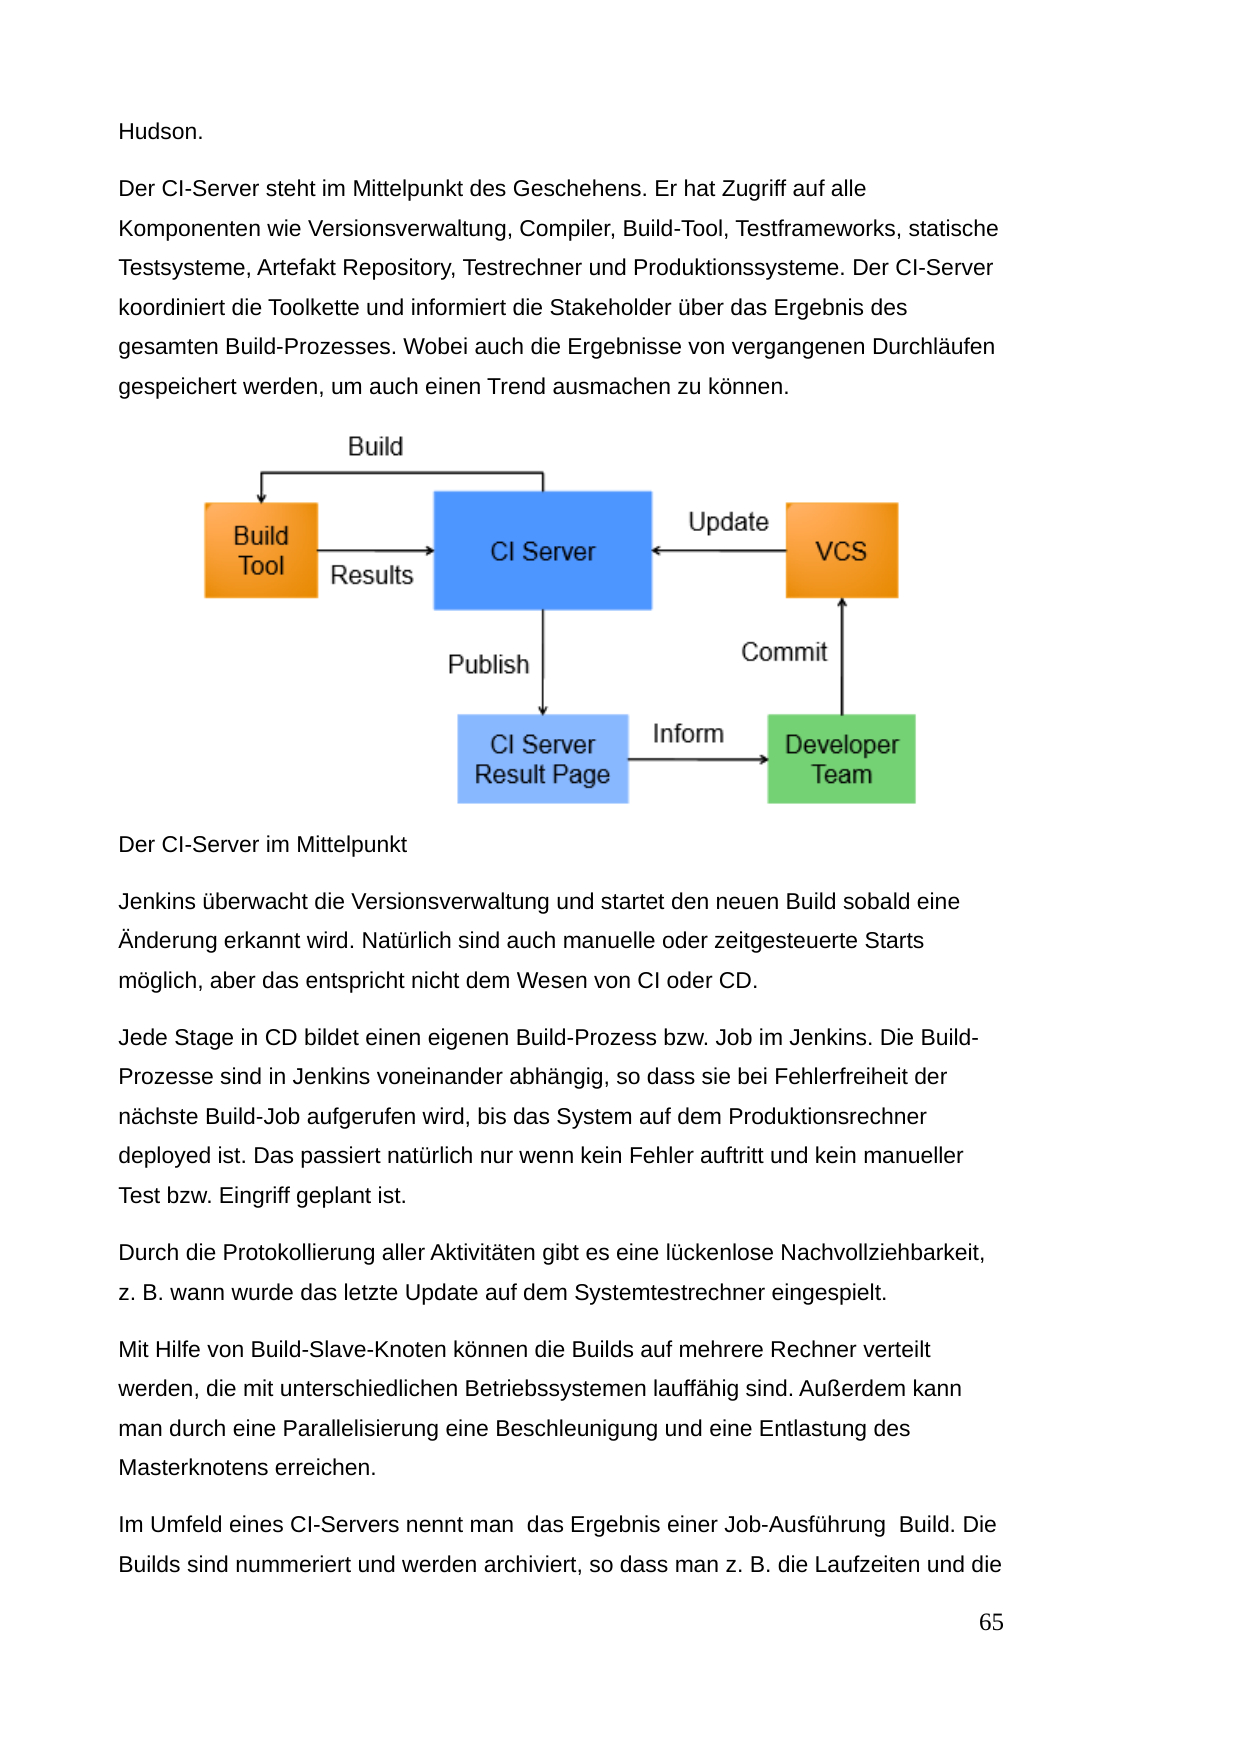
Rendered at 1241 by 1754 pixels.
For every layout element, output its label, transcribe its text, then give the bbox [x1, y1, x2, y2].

text Durch die Protokollierung aller Aktivitäten gibt es eine lückenlose Nachvollziehbarkeit, z. B. wann wurde das letzte Update auf dem Systemtestrechner eingespielt. [118, 1239, 1004, 1305]
text Hudson. [118, 118, 1004, 144]
text Jede Stage in CD bildet einen eigenen Build-Prozess bzw. Job im Jenkins. Die Build-Prozesse sind in Jenkins voneinander abhängig, so dass sie bei Fehlerfreiheit der nächste Build-Job aufgerufen wird, bis das System auf dem Produktionsrechner deployed ist. Das passiert natürlich nur wenn kein Fehler auftritt und kein manueller Test bzw. Eingriff geplant ist. [118, 1024, 1004, 1208]
picture [195, 430, 927, 818]
text Der CI-Server im Mittelpunkt [118, 818, 1004, 857]
text Jenkins überwacht die Versionsverwaltung und startet den neuen Build sobald eine Änderung erkannt wird. Natürlich sind auch manuelle oder zeitgesteuerte Starts möglich, aber das entspricht nicht dem Wesen von CI oder CD. [118, 888, 1004, 993]
text Der CI-Server steht im Mittelpunkt des Geschehens. Er hat Zugriff auf alle Komponenten wie Versionsverwaltung, Compiler, Build-Tool, Testframeworks, statische Testsysteme, Artefakt Repository, Testrechner und Produktionssysteme. Der CI-Server koordiniert die Toolkette und informiert die Stakeholder über das Ergebnis des gesamten Build-Prozesses. Wobei auch die Ergebnisse von vergangenen Durchläufen gespeichert werden, um auch einen Trend ausmachen zu können. [118, 175, 1004, 399]
text Im Umfeld eines CI-Servers nennt man das Ergebnis einer Job-Ausführung Build. Die Builds sind nummeriert und werden archiviert, so dass man z. B. die Laufzeiten und die [118, 1511, 1004, 1577]
text Mit Hilfe von Build-Slave-Knoten können die Builds auf mehrere Rechner verteilt werden, die mit unterschiedlichen Betriebssystemen lauffähig sind. Außerdem kann man durch eine Parallelisierung eine Beschleunigung und eine Entlastung des Masterknotens erreichen. [118, 1336, 1004, 1480]
